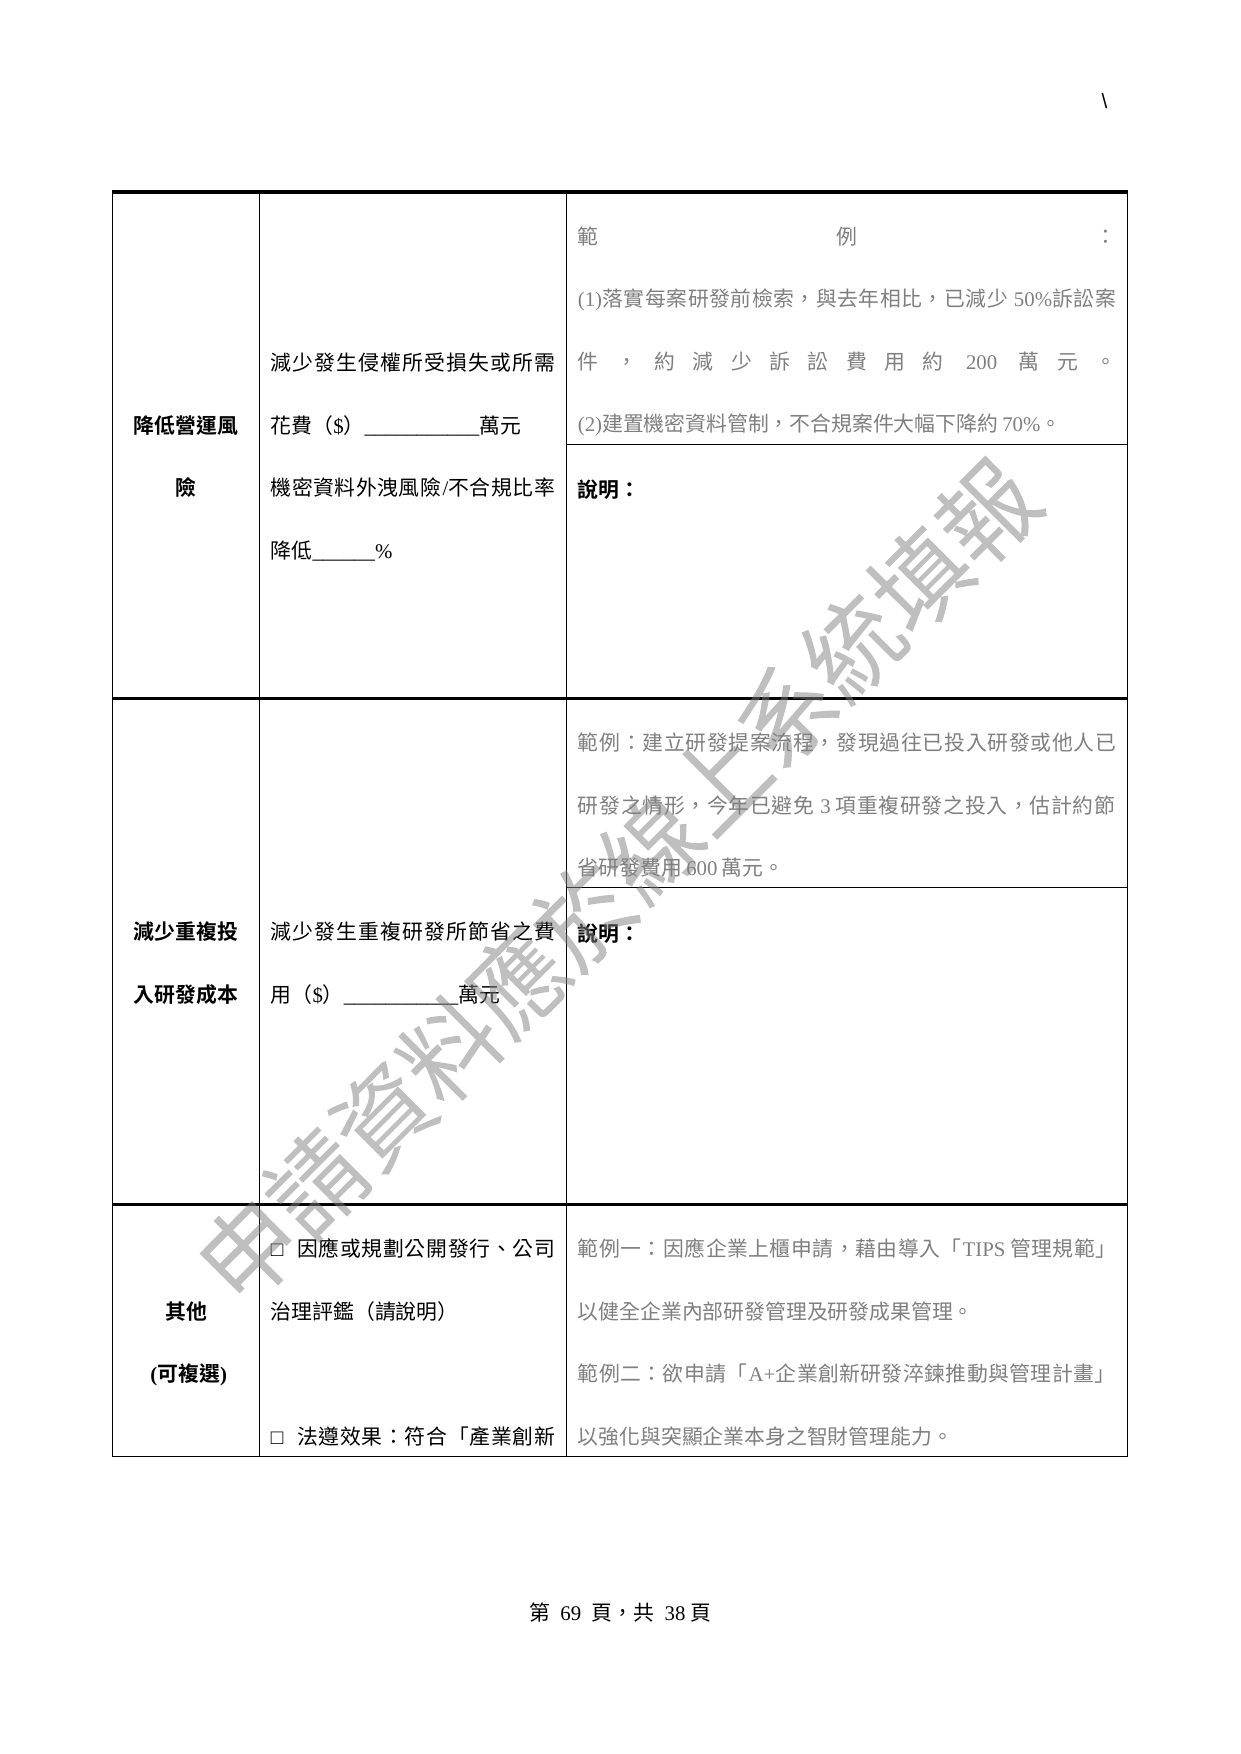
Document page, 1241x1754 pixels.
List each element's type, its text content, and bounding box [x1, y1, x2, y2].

table_cell 說明： [567, 888, 1127, 1203]
table_cell 減少重複投入研發成本 [113, 700, 259, 1203]
table_cell 範例：建立研發提案流程，發現過往已投入研發或他人已研發之情形，今年已避免3項重複研發之投入，估計約節省研發費用600萬元。 [567, 700, 1127, 887]
table_cell 降低營運風險 [113, 194, 259, 697]
table_cell 減少發生侵權所受損失或所需花費（$）___________萬元 機密資料外洩風險/不合規比率降低______% [260, 194, 566, 697]
table_cell 範例： (1)落實每案研發前檢索，與去年相比，已減少50%訴訟案件，約減少訴訟費用約200萬元。 (2)建置機密資料管制，不合規案件大幅下降約70%。 [567, 194, 1127, 443]
table_cell 範例一：因應企業上櫃申請，藉由導入「TIPS管理規範」以健全企業內部研發管理及研發成果管理。 範例二：欲申請「A+企業創新研發淬鍊推動與管理計畫」以強化與突顯企業本身之智財管理能力。 [567, 1206, 1127, 1456]
table_cell □ 因應或規劃公開發行、公司治理評鑑（請說明） □ 法遵效果：符合「產業創新 [260, 1206, 566, 1456]
table_cell 減少發生重複研發所節省之費用（$）___________萬元 [260, 700, 566, 1203]
table_cell 說明： [567, 445, 1127, 697]
table_cell 其他 (可複選) [113, 1206, 259, 1456]
